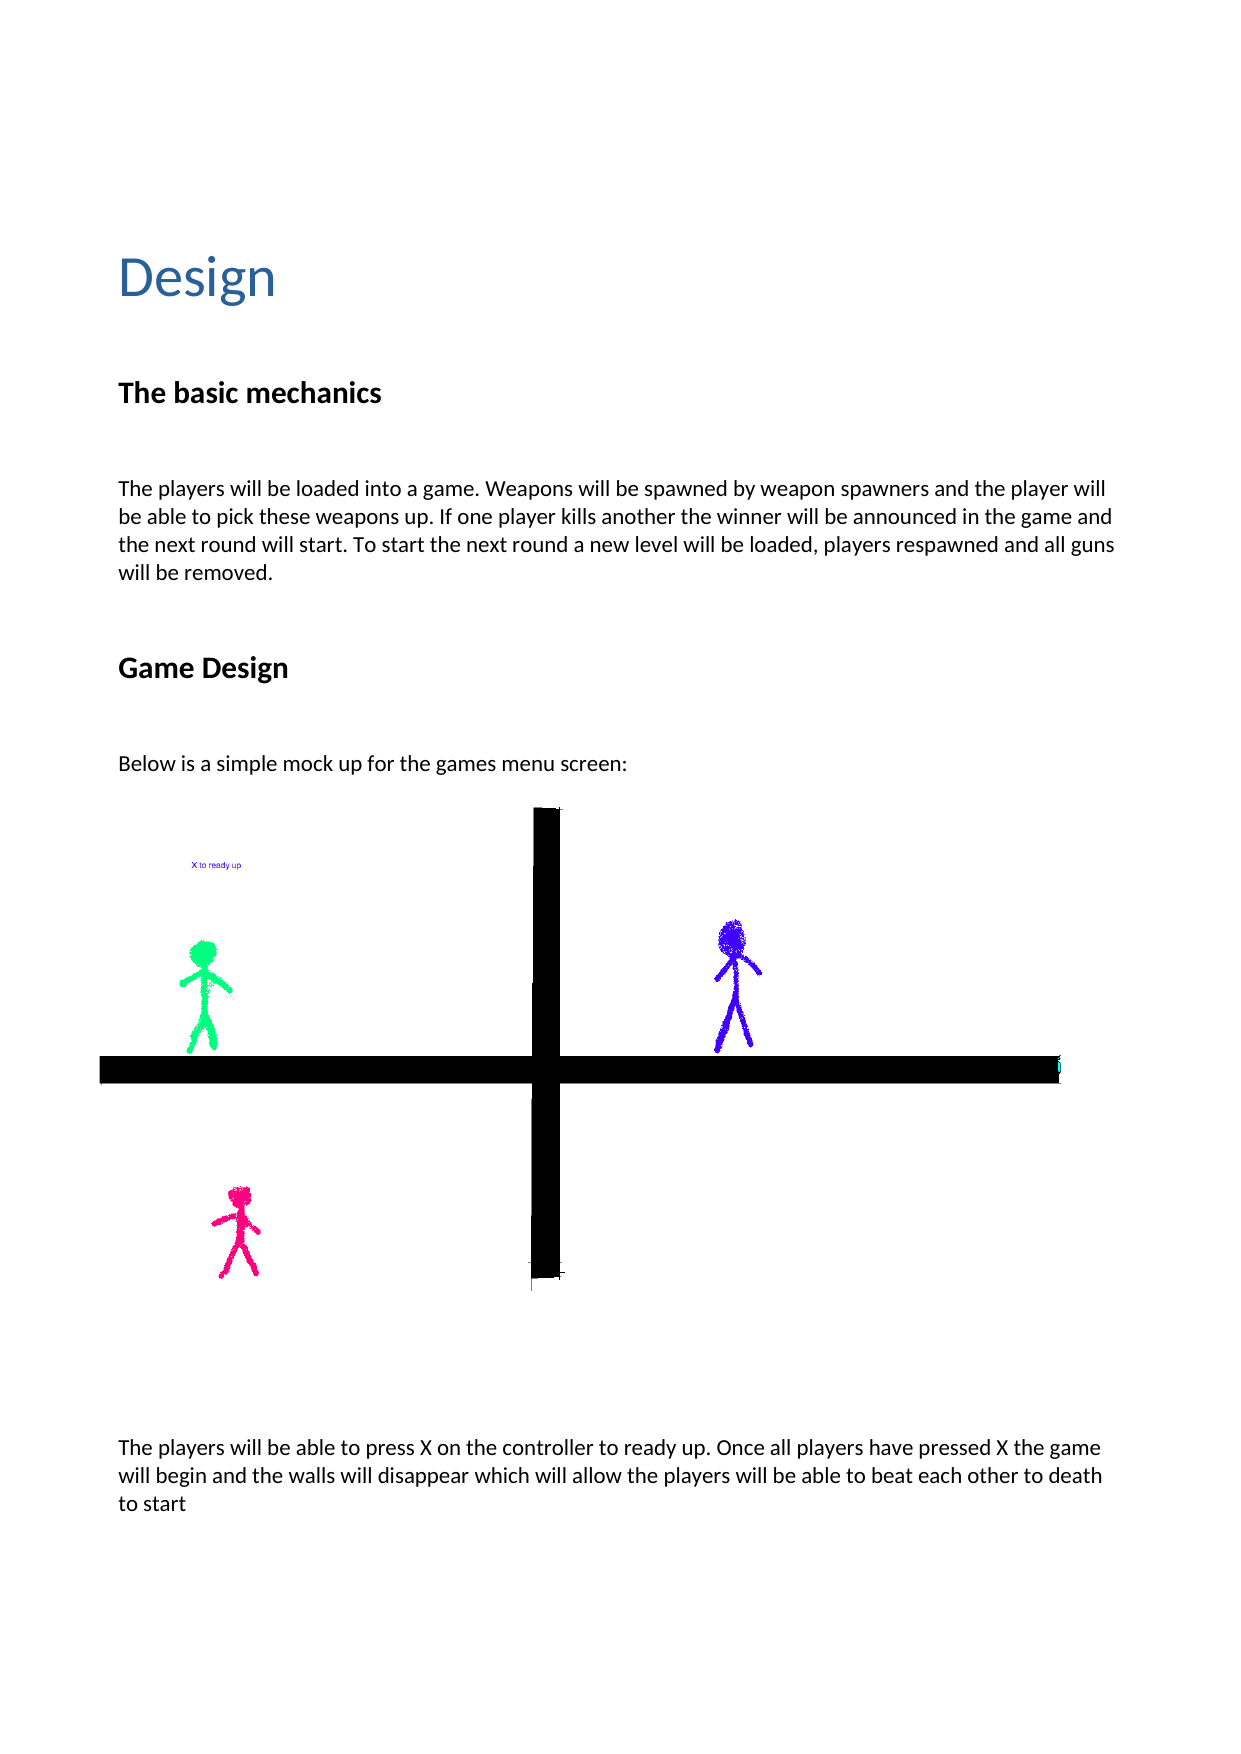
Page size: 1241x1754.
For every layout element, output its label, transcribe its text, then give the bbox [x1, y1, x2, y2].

picture [99, 806, 1104, 1434]
text The players will be able to press X on the controller to ready up. Once all players have pressed X the game will begin and the walls will disappear which will allow the players will be able to beat each other to death to start [118, 1434, 1122, 1517]
text Design [118, 240, 1122, 311]
text The players will be loaded into a game. Weapons will be spawned by weapon spawners and the player will be able to pick these weapons up. If one player kills another the winner will be announced in the game and the next round will start. To start the next round a new level will be loaded, players respawned and all guns will be removed. [118, 474, 1122, 586]
text Game Design [118, 649, 1122, 687]
text The basic mechanics [118, 373, 1122, 412]
text Below is a simple mock up for the games menu screen: [118, 749, 1122, 777]
